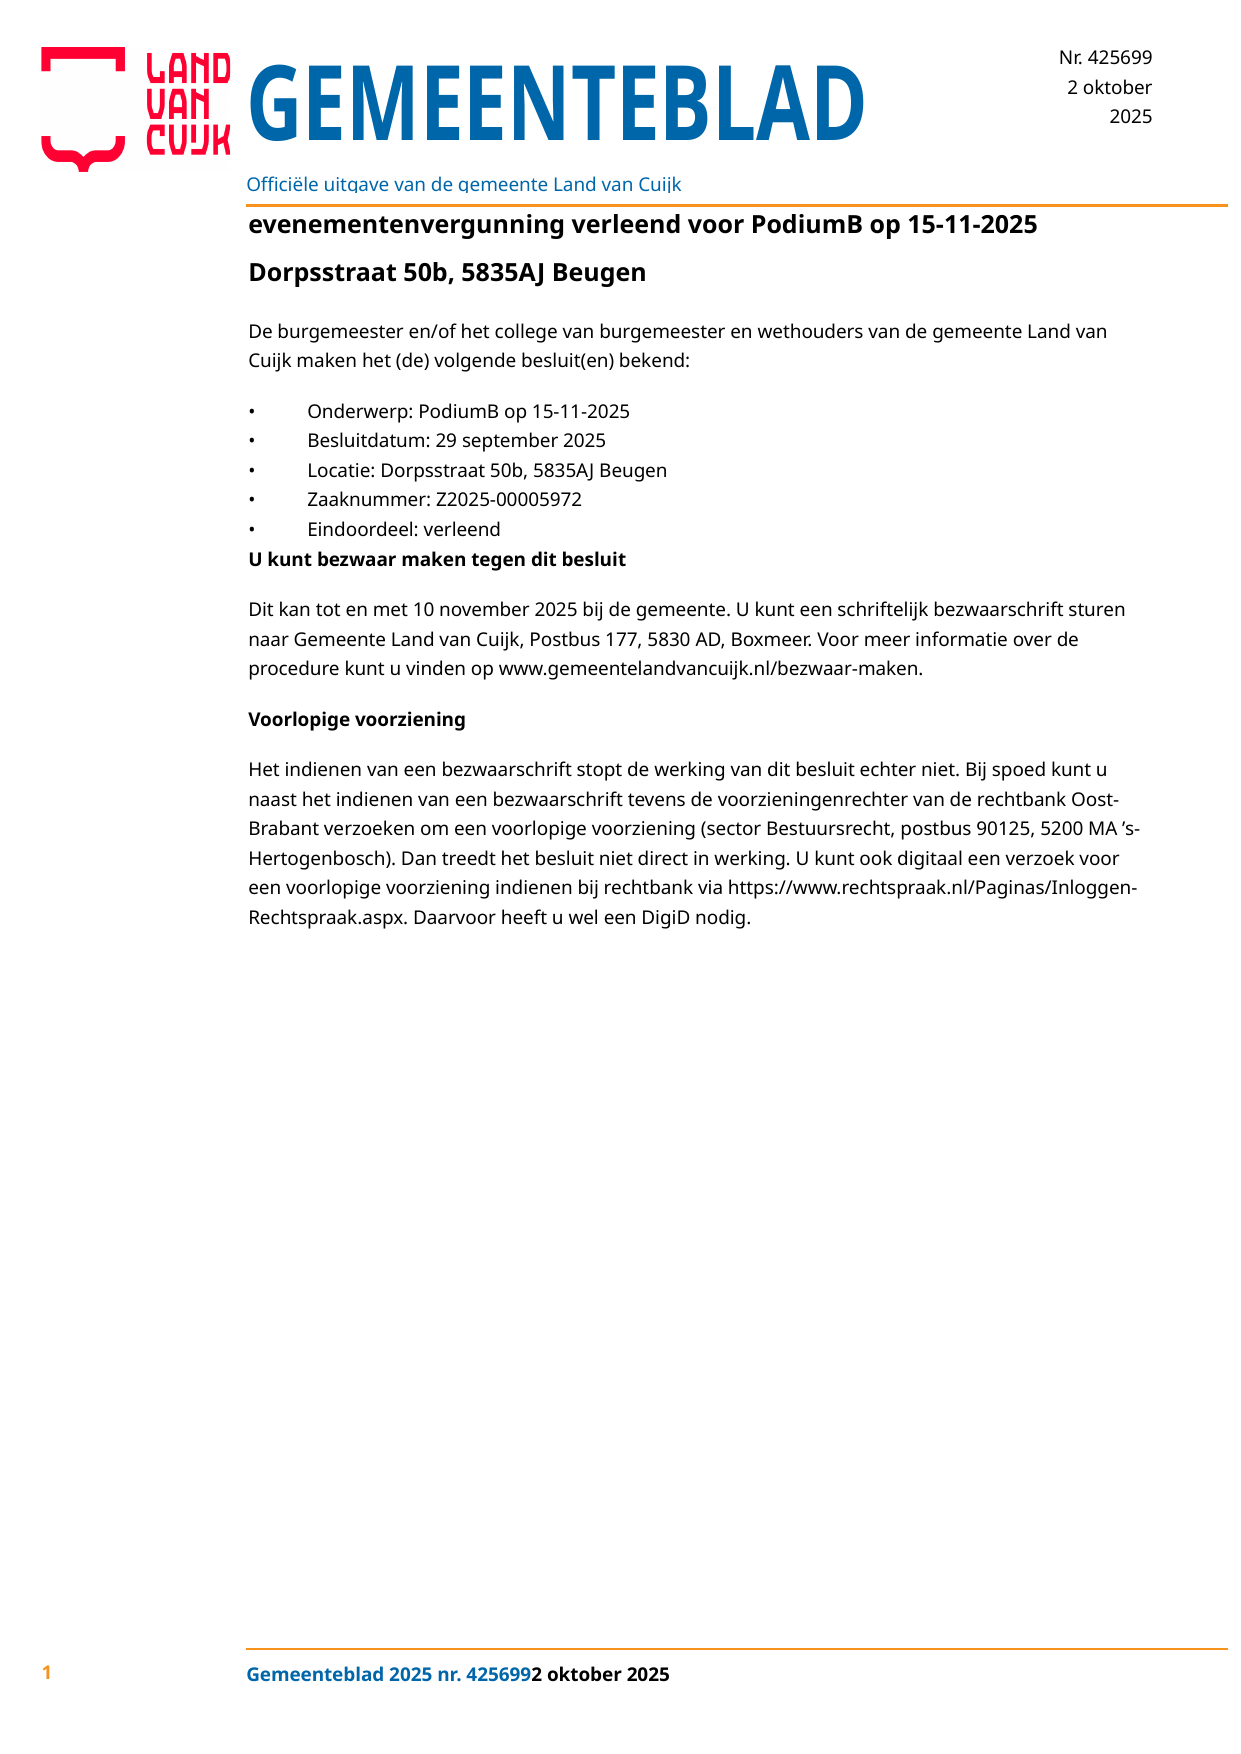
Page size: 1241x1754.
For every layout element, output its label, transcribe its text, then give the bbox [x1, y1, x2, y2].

text De burgemeester en/of het college van burgemeester en wethouders van de gemeente Land van Cuijk maken het (de) volgende besluit(en) bekend: [248, 318, 1152, 373]
list Zaaknummer: Z2025-00005972 [248, 487, 1152, 512]
picture [41, 47, 231, 172]
list Eindoordeel: verleend [248, 516, 1152, 542]
text Voorlopige voorziening [248, 706, 1152, 732]
text U kunt bezwaar maken tegen dit besluit [248, 546, 1152, 572]
list Locatie: Dorpsstraat 50b, 5835AJ Beugen [248, 457, 1152, 483]
list Onderwerp: PodiumB op 15-11-2025 [248, 398, 1152, 424]
text evenementenvergunning verleend voor PodiumB op 15-11-2025 Dorpsstraat 50b, 5835AJ Beugen [248, 207, 1152, 288]
list Besluitdatum: 29 september 2025 [248, 427, 1152, 453]
text Het indienen van een bezwaarschrift stopt de werking van dit besluit echter niet. Bij spoed kunt u naast het indienen van een bezwaarschrift tevens de voorzieningenrechter van de rechtbank Oost-Brabant verzoeken om een voorlopige voorziening (sector Bestuursrecht, postbus 90125, 5200 MA ’s-Hertogenbosch). Dan treedt het besluit niet direct in werking. U kunt ook digitaal een verzoek voor een voorlopige voorziening indienen bij rechtbank via https://www.rechtspraak.nl/Paginas/Inloggen-Rechtspraak.aspx. Daarvoor heeft u wel een DigiD nodig. [248, 756, 1152, 930]
text Dit kan tot en met 10 november 2025 bij de gemeente. U kunt een schriftelijk bezwaarschrift sturen naar Gemeente Land van Cuijk, Postbus 177, 5830 AD, Boxmeer. Voor meer informatie over de procedure kunt u vinden op www.gemeentelandvancuijk.nl/bezwaar-maken. [248, 596, 1152, 681]
